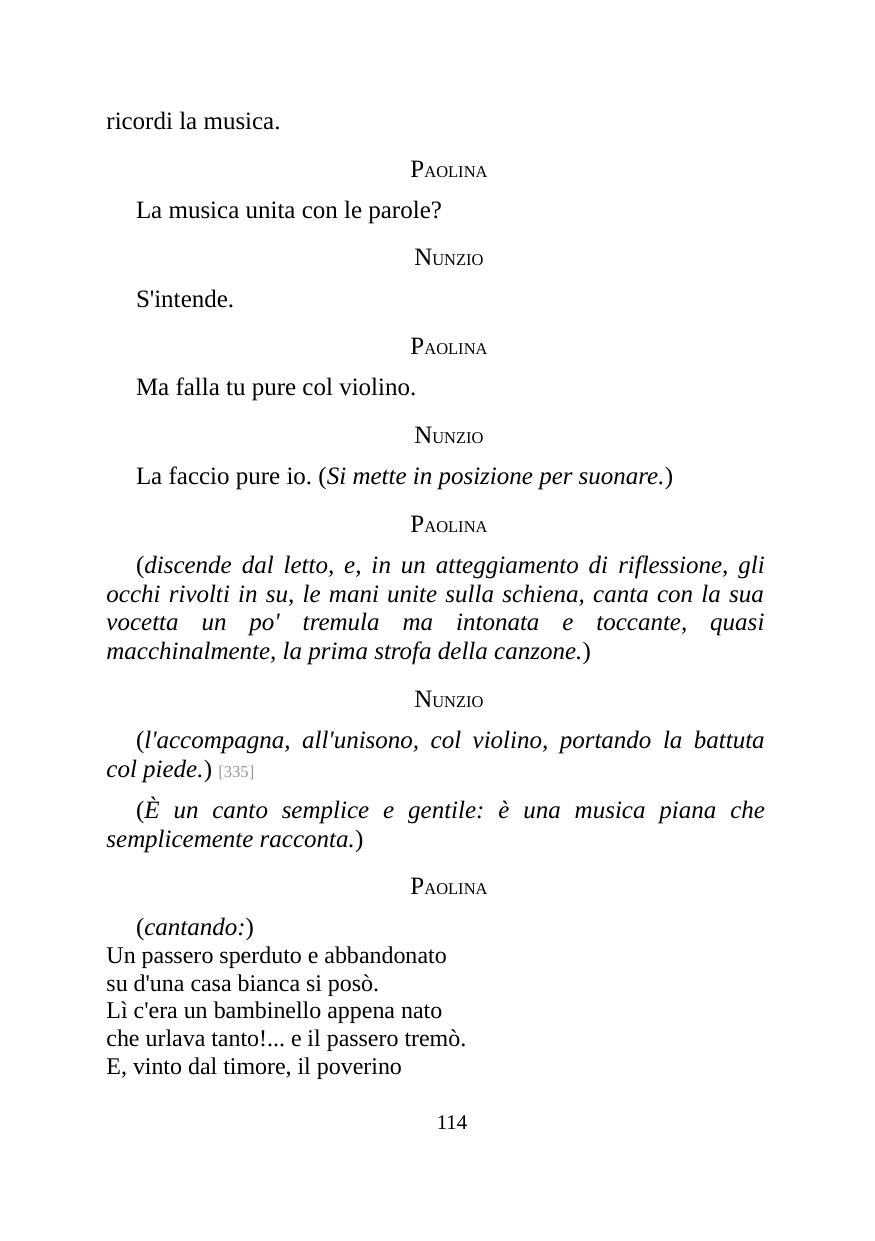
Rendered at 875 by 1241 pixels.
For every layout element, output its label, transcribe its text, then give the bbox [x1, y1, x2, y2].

text su d'una casa bianca si posò. [106, 969, 768, 996]
text Un passero sperduto e abbandonato [106, 941, 768, 969]
text Paolina [106, 154, 768, 182]
text Paolina [106, 331, 768, 360]
text E, vinto dal timore, il poverino [106, 1052, 768, 1079]
text che urlava tanto!... e il passero tremò. [106, 1024, 768, 1052]
text (È un canto semplice e gentile: è una musica piana che semplicemente racconta.) [106, 795, 768, 852]
text Nunzio [106, 684, 768, 712]
text (discende dal letto, e, in un atteggiamento di riflessione, gli occhi rivolti in su, le mani unite sulla schiena, canta con la sua vocetta un po' tremula ma intonata e toccante, quasi macchinalmente, la prima strofa della canzone.) [106, 550, 768, 665]
text ricordi la musica. [106, 106, 768, 135]
text La musica unita con le parole? [106, 195, 768, 224]
text (l'accompagna, all'unisono, col violino, portando la battuta col piede.) [335] [106, 725, 768, 782]
text Nunzio [106, 420, 768, 449]
text Ma falla tu pure col violino. [106, 372, 768, 401]
text Paolina [106, 871, 768, 900]
text Paolina [106, 509, 768, 537]
text Nunzio [106, 242, 768, 271]
text (cantando:) [106, 912, 768, 941]
text S'intende. [106, 284, 768, 312]
text Lì c'era un bambinello appena nato [106, 996, 768, 1024]
text La faccio pure io. (Si mette in posizione per suonare.) [106, 461, 768, 490]
